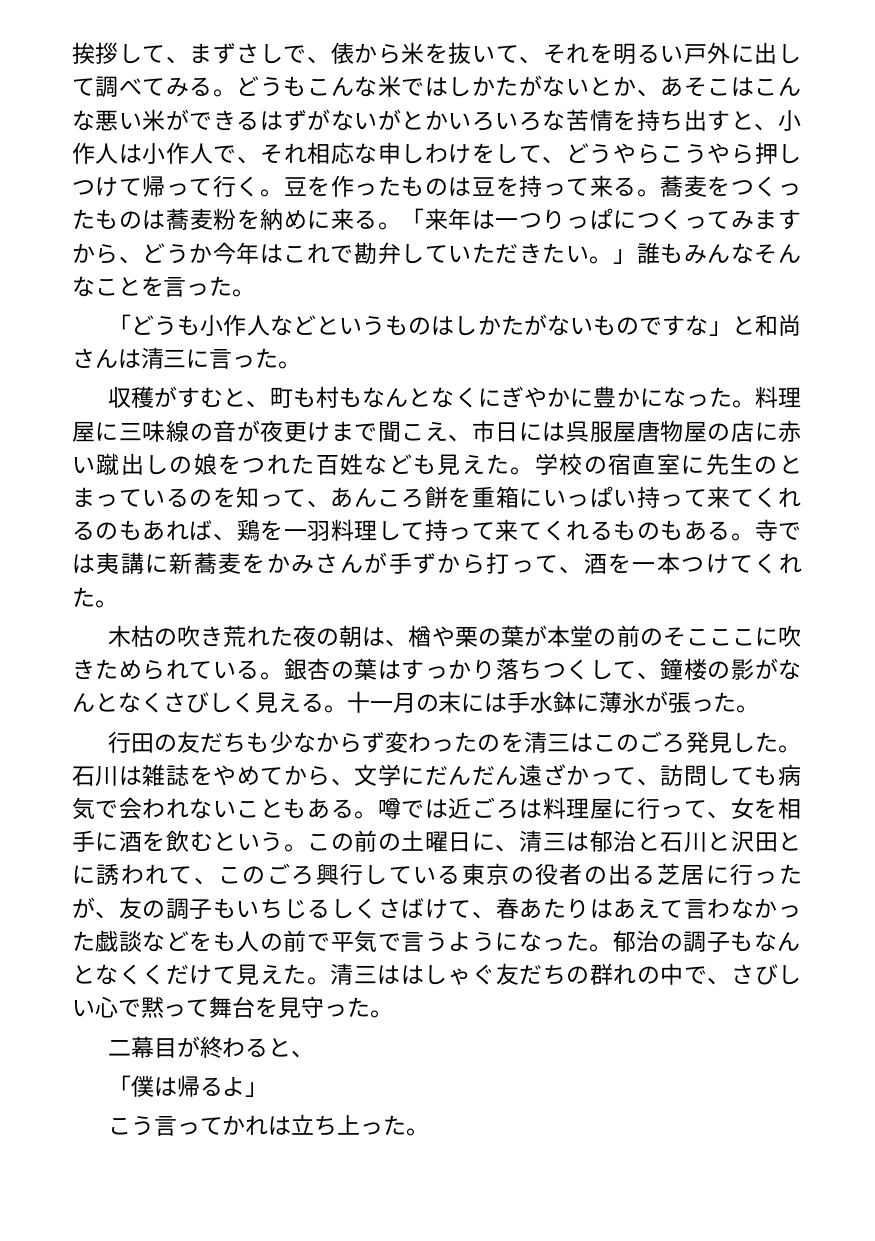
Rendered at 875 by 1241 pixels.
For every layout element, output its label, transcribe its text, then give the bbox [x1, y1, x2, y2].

text 挨拶して、まずさしで、俵から米を抜いて、それを明るい戸外に出して調べてみる。どうもこんな米ではしかたがないとか、あそこはこんな悪い米ができるはずがないがとかいろいろな苦情を持ち出すと、小作人は小作人で、それ相応な申しわけをして、どうやらこうやら押しつけて帰って行く。豆を作ったものは豆を持って来る。蕎麦をつくったものは蕎麦粉を納めに来る。「来年は一つりっぱにつくってみますから、どうか今年はこれで勘弁していただきたい。」誰もみんなそんなことを言った。 [72, 36, 802, 302]
text 行田の友だちも少なからず変わったのを清三はこのごろ発見した。石川は雑誌をやめてから、文学にだんだん遠ざかって、訪問しても病気で会われないこともある。噂では近ごろは料理屋に行って、女を相手に酒を飲むという。この前の土曜日に、清三は郁治と石川と沢田とに誘われて、このごろ興行している東京の役者の出る芝居に行ったが、友の調子もいちじるしくさばけて、春あたりはあえて言わなかった戯談などをも人の前で平気で言うようになった。郁治の調子もなんとなくくだけて見えた。清三ははしゃぐ友だちの群れの中で、さびしい心で黙って舞台を見守った。 [72, 724, 802, 1023]
text こう言ってかれは立ち上った。 [72, 1108, 802, 1141]
text 二幕目が終わると、 [72, 1029, 802, 1063]
text 木枯の吹き荒れた夜の朝は、楢や栗の葉が本堂の前のそこここに吹きためられている。銀杏の葉はすっかり落ちつくして、鐘楼の影がなんとなくさびしく見える。十一月の末には手水鉢に薄氷が張った。 [72, 619, 802, 718]
text 収穫がすむと、町も村もなんとなくにぎやかに豊かになった。料理屋に三味線の音が夜更けまで聞こえ、市日には呉服屋唐物屋の店に赤い蹴出しの娘をつれた百姓なども見えた。学校の宿直室に先生のとまっているのを知って、あんころ餅を重箱にいっぱい持って来てくれるのもあれば、鶏を一羽料理して持って来てくれるものもある。寺では夷講に新蕎麦をかみさんが手ずから打って、酒を一本つけてくれた。 [72, 380, 802, 613]
text 「僕は帰るよ」 [72, 1068, 802, 1102]
text 「どうも小作人などというものはしかたがないものですな」と和尚さんは清三に言った。 [72, 308, 802, 374]
